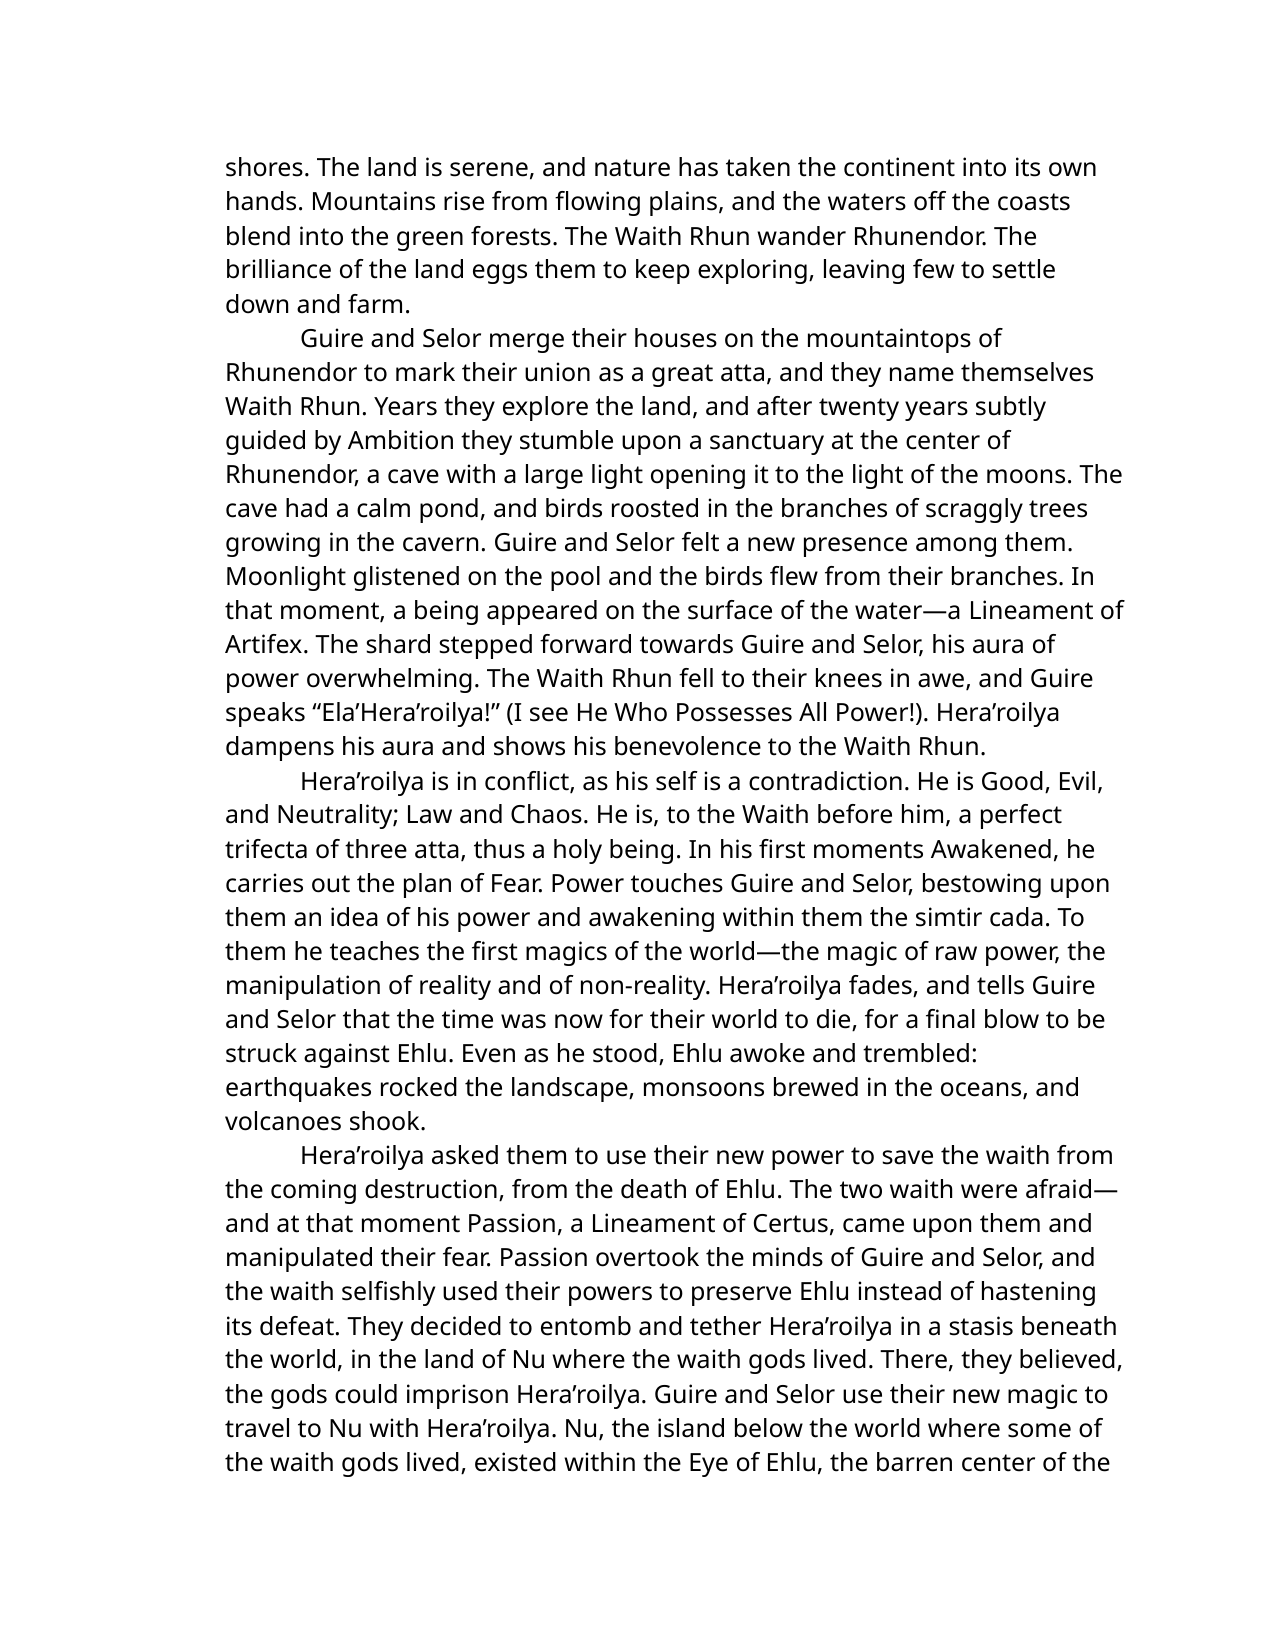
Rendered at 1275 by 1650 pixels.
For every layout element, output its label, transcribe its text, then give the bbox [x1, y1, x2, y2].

text Hera’roilya is in conflict, as his self is a contradiction. He is Good, Evil, and Neutrality; Law and Chaos. He is, to the Waith before him, a perfect trifecta of three atta, thus a holy being. In his first moments Awakened, he carries out the plan of Fear. Power touches Guire and Selor, bestowing upon them an idea of his power and awakening within them the simtir cada. To them he teaches the first magics of the world—the magic of raw power, the manipulation of reality and of non-reality. Hera’roilya fades, and tells Guire and Selor that the time was now for their world to die, for a final blow to be struck against Ehlu. Even as he stood, Ehlu awoke and trembled: earthquakes rocked the landscape, monsoons brewed in the oceans, and volcanoes shook. [225, 763, 1125, 1138]
text shores. The land is serene, and nature has taken the continent into its own hands. Mountains rise from flowing plains, and the waters off the coasts blend into the green forests. The Waith Rhun wander Rhunendor. The brilliance of the land eggs them to keep exploring, leaving few to settle down and farm. [225, 150, 1125, 320]
text Guire and Selor merge their houses on the mountaintops of Rhunendor to mark their union as a great atta, and they name themselves Waith Rhun. Years they explore the land, and after twenty years subtly guided by Ambition they stumble upon a sanctuary at the center of Rhunendor, a cave with a large light opening it to the light of the moons. The cave had a calm pond, and birds roosted in the branches of scraggly trees growing in the cavern. Guire and Selor felt a new presence among them. Moonlight glistened on the pool and the birds flew from their branches. In that moment, a being appeared on the surface of the water—a Lineament of Artifex. The shard stepped forward towards Guire and Selor, his aura of power overwhelming. The Waith Rhun fell to their knees in awe, and Guire speaks “Ela’Hera’roilya!” (I see He Who Possesses All Power!). Hera’roilya dampens his aura and shows his benevolence to the Waith Rhun. [225, 320, 1125, 763]
text Hera’roilya asked them to use their new power to save the waith from the coming destruction, from the death of Ehlu. The two waith were afraid—and at that moment Passion, a Lineament of Certus, came upon them and manipulated their fear. Passion overtook the minds of Guire and Selor, and the waith selfishly used their powers to preserve Ehlu instead of hastening its defeat. They decided to entomb and tether Hera’roilya in a stasis beneath the world, in the land of Nu where the waith gods lived. There, they believed, the gods could imprison Hera’roilya. Guire and Selor use their new magic to travel to Nu with Hera’roilya. Nu, the island below the world where some of the waith gods lived, existed within the Eye of Ehlu, the barren center of the [225, 1138, 1125, 1478]
